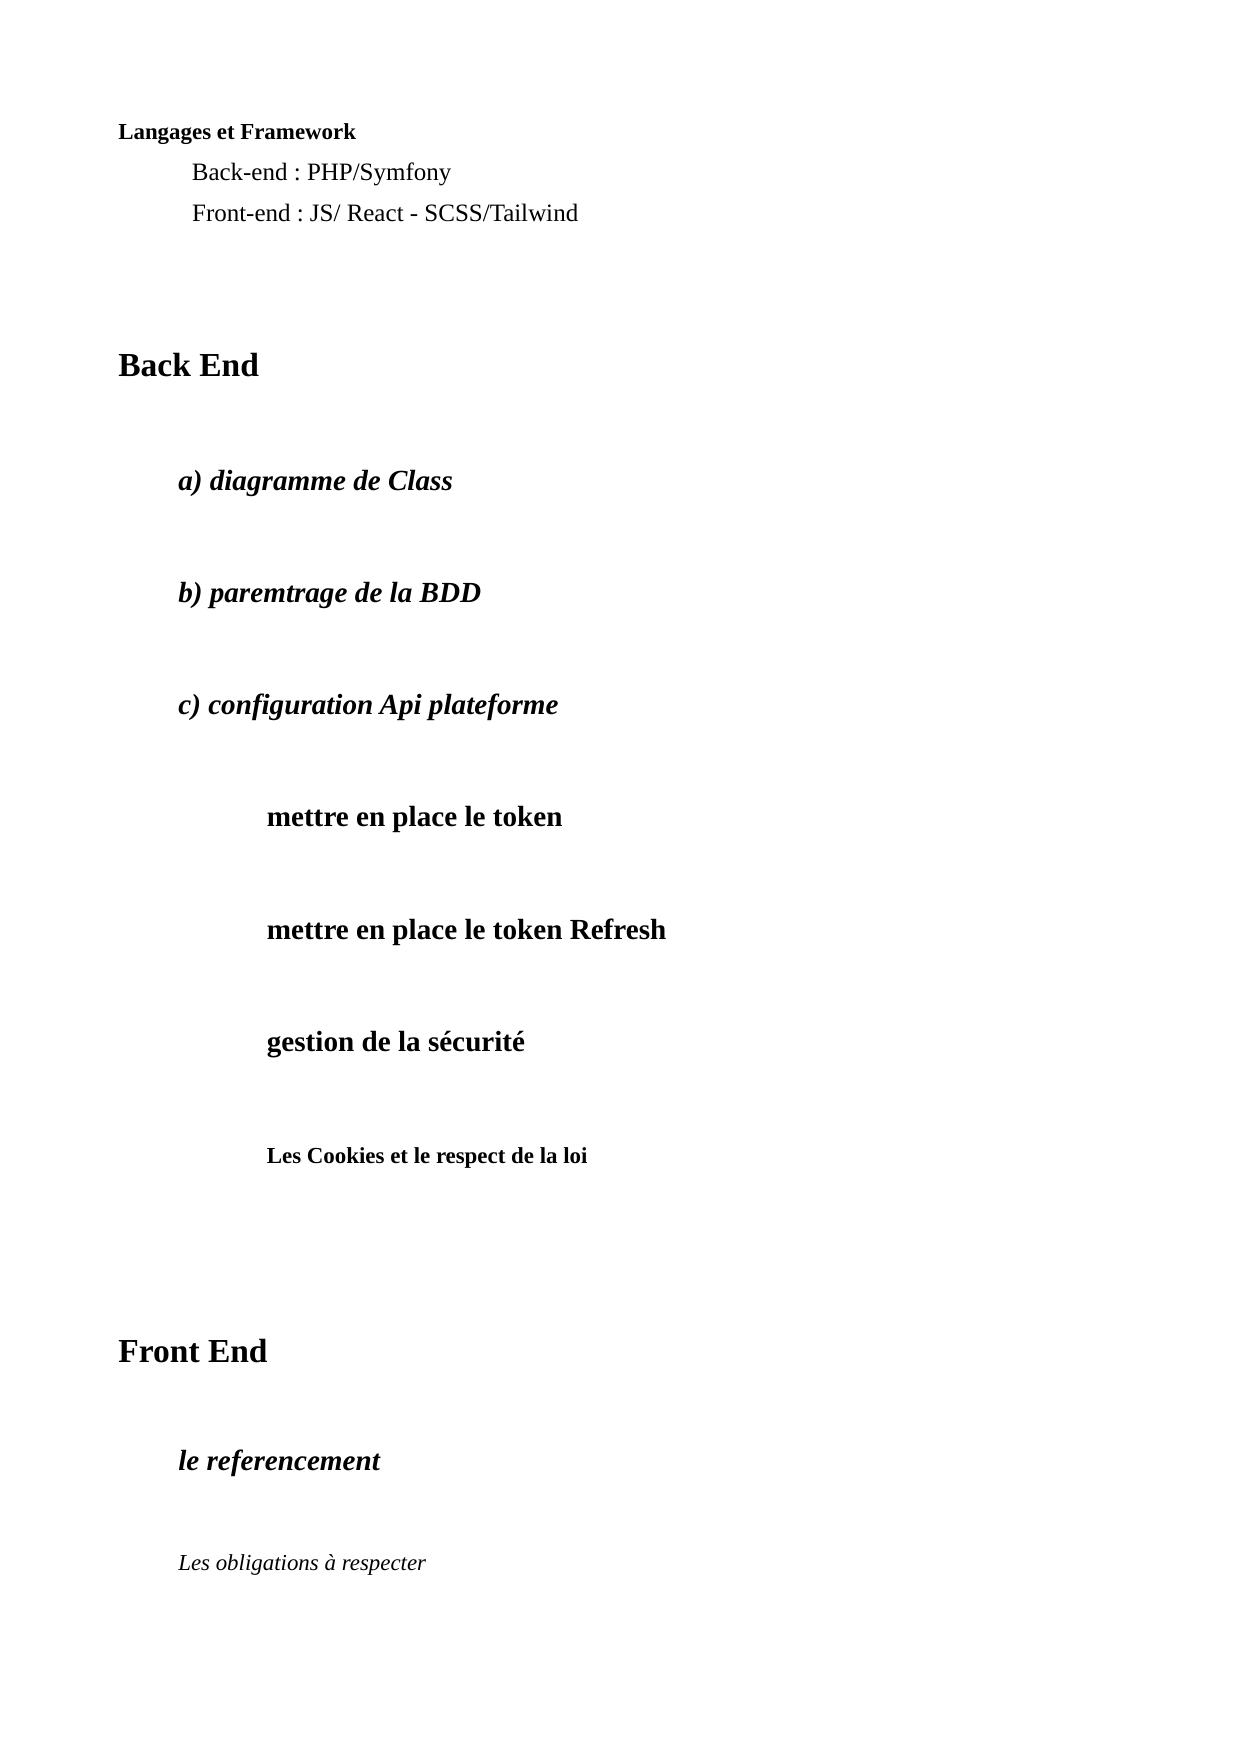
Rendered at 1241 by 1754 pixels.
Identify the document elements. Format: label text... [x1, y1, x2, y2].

subtitle le referencement [118, 1443, 1122, 1477]
subtitle Les Cookies et le respect de la loi [118, 1136, 1122, 1170]
subtitle Back End [118, 345, 1122, 384]
subtitle c) configuration Api plateforme [118, 687, 1122, 721]
subtitle a) diagramme de Class [118, 463, 1122, 496]
list Front-end : JS/ React - SCSS/Tailwind [162, 198, 1122, 227]
subtitle b) paremtrage de la BDD [118, 575, 1122, 608]
subtitle gestion de la sécurité [118, 1024, 1122, 1058]
subtitle Langages et Framework [118, 118, 1122, 144]
subtitle mettre en place le token [118, 799, 1122, 833]
subtitle mettre en place le token Refresh [118, 912, 1122, 945]
text Back-end : PHP/Symfony [118, 157, 1122, 186]
subtitle Front End [118, 1331, 1122, 1370]
subtitle Les obligations à respecter [118, 1543, 1122, 1577]
